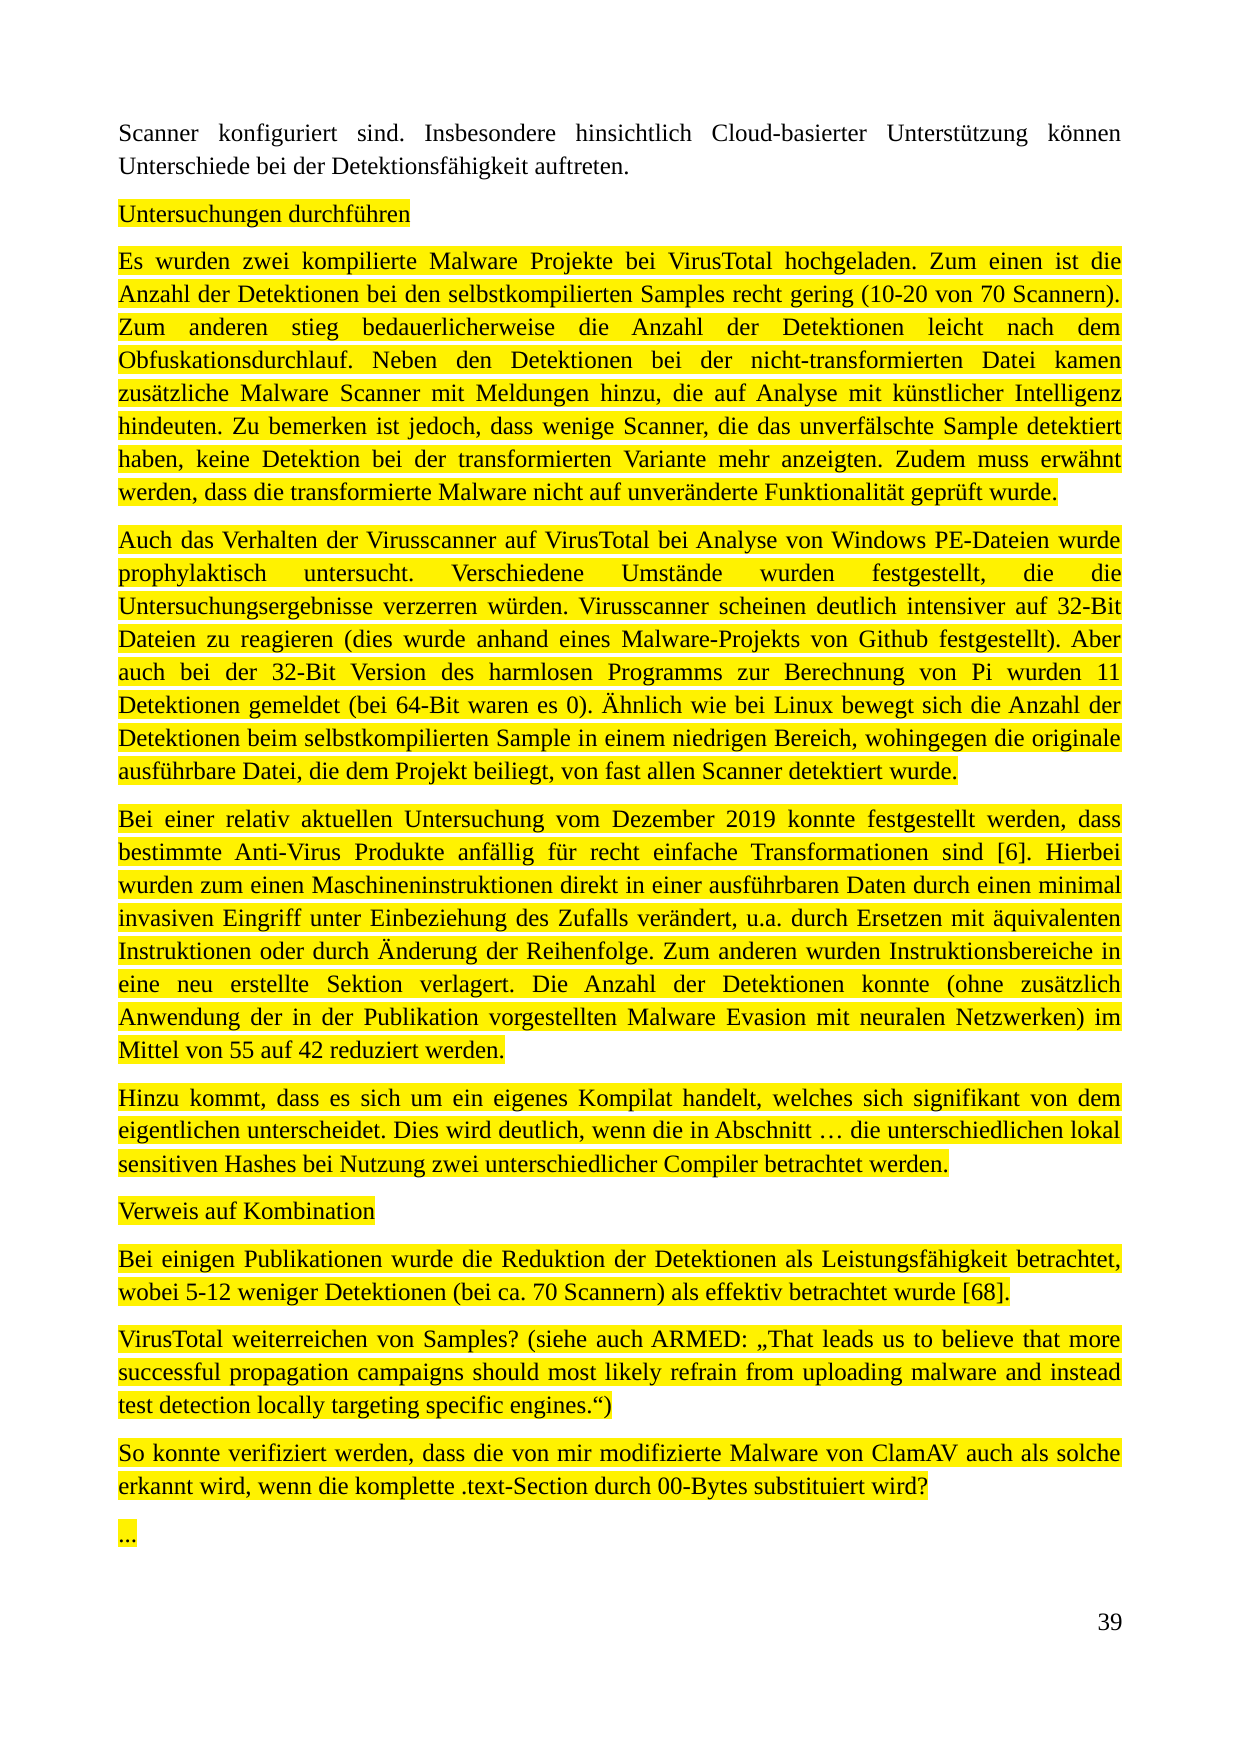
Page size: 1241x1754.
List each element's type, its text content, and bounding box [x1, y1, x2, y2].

text Es wurden zwei kompilierte Malware Projekte bei VirusTotal hochgeladen. Zum einen ist die Anzahl der Detektionen bei den selbstkompilierten Samples recht gering (10-20 von 70 Scannern). Zum anderen stieg bedauerlicherweise die Anzahl der Detektionen leicht nach dem Obfuskationsdurchlauf. Neben den Detektionen bei der nicht-transformierten Datei kamen zusätzliche Malware Scanner mit Meldungen hinzu, die auf Analyse mit künstlicher Intelligenz hindeuten. Zu bemerken ist jedoch, dass wenige Scanner, die das unverfälschte Sample detektiert haben, keine Detektion bei der transformierten Variante mehr anzeigten. Zudem muss erwähnt werden, dass die transformierte Malware nicht auf unveränderte Funktionalität geprüft wurde. [118, 246, 1122, 506]
text VirusTotal weiterreichen von Samples? (siehe auch ARMED: „That leads us to believe that more successful propagation campaigns should most likely refrain from uploading malware and instead test detection locally targeting specific engines.“) [118, 1324, 1122, 1419]
text Untersuchungen durchführen [118, 199, 1122, 227]
text Verweis auf Kombination [118, 1196, 1122, 1225]
text Scanner konfiguriert sind. Insbesondere hinsichtlich Cloud-basierter Unterstützung können Unterschiede bei der Detektionsfähigkeit auftreten. [118, 118, 1122, 180]
text Hinzu kommt, dass es sich um ein eigenes Kompilat handelt, welches sich signifikant von dem eigentlichen unterscheidet. Dies wird deutlich, wenn die in Abschnitt … die unterschiedlichen lokal sensitiven Hashes bei Nutzung zwei unterschiedlicher Compiler betrachtet werden. [118, 1083, 1122, 1177]
text Bei einigen Publikationen wurde die Reduktion der Detektionen als Leistungsfähigkeit betrachtet, wobei 5-12 weniger Detektionen (bei ca. 70 Scannern) als effektiv betrachtet wurde [68]. [118, 1244, 1122, 1306]
text Auch das Verhalten der Virusscanner auf VirusTotal bei Analyse von Windows PE-Dateien wurde prophylaktisch untersucht. Verschiedene Umstände wurden festgestellt, die die Untersuchungsergebnisse verzerren würden. Virusscanner scheinen deutlich intensiver auf 32-Bit Dateien zu reagieren (dies wurde anhand eines Malware-Projekts von Github festgestellt). Aber auch bei der 32-Bit Version des harmlosen Programms zur Berechnung von Pi wurden 11 Detektionen gemeldet (bei 64-Bit waren es 0). Ähnlich wie bei Linux bewegt sich die Anzahl der Detektionen beim selbstkompilierten Sample in einem niedrigen Bereich, wohingegen die originale ausführbare Datei, die dem Projekt beiliegt, von fast allen Scanner detektiert wurde. [118, 525, 1122, 785]
text ... [118, 1519, 1122, 1547]
text Bei einer relativ aktuellen Untersuchung vom Dezember 2019 konnte festgestellt werden, dass bestimmte Anti-Virus Produkte anfällig für recht einfache Transformationen sind [6]. Hierbei wurden zum einen Maschineninstruktionen direkt in einer ausführbaren Daten durch einen minimal invasiven Eingriff unter Einbeziehung des Zufalls verändert, u.a. durch Ersetzen mit äquivalenten Instruktionen oder durch Änderung der Reihenfolge. Zum anderen wurden Instruktionsbereiche in eine neu erstellte Sektion verlagert. Die Anzahl der Detektionen konnte (ohne zusätzlich Anwendung der in der Publikation vorgestellten Malware Evasion mit neuralen Netzwerken) im Mittel von 55 auf 42 reduziert werden. [118, 804, 1122, 1064]
text So konnte verifiziert werden, dass die von mir modifizierte Malware von ClamAV auch als solche erkannt wird, wenn die komplette .text-Section durch 00-Bytes substituiert wird? [118, 1438, 1122, 1500]
